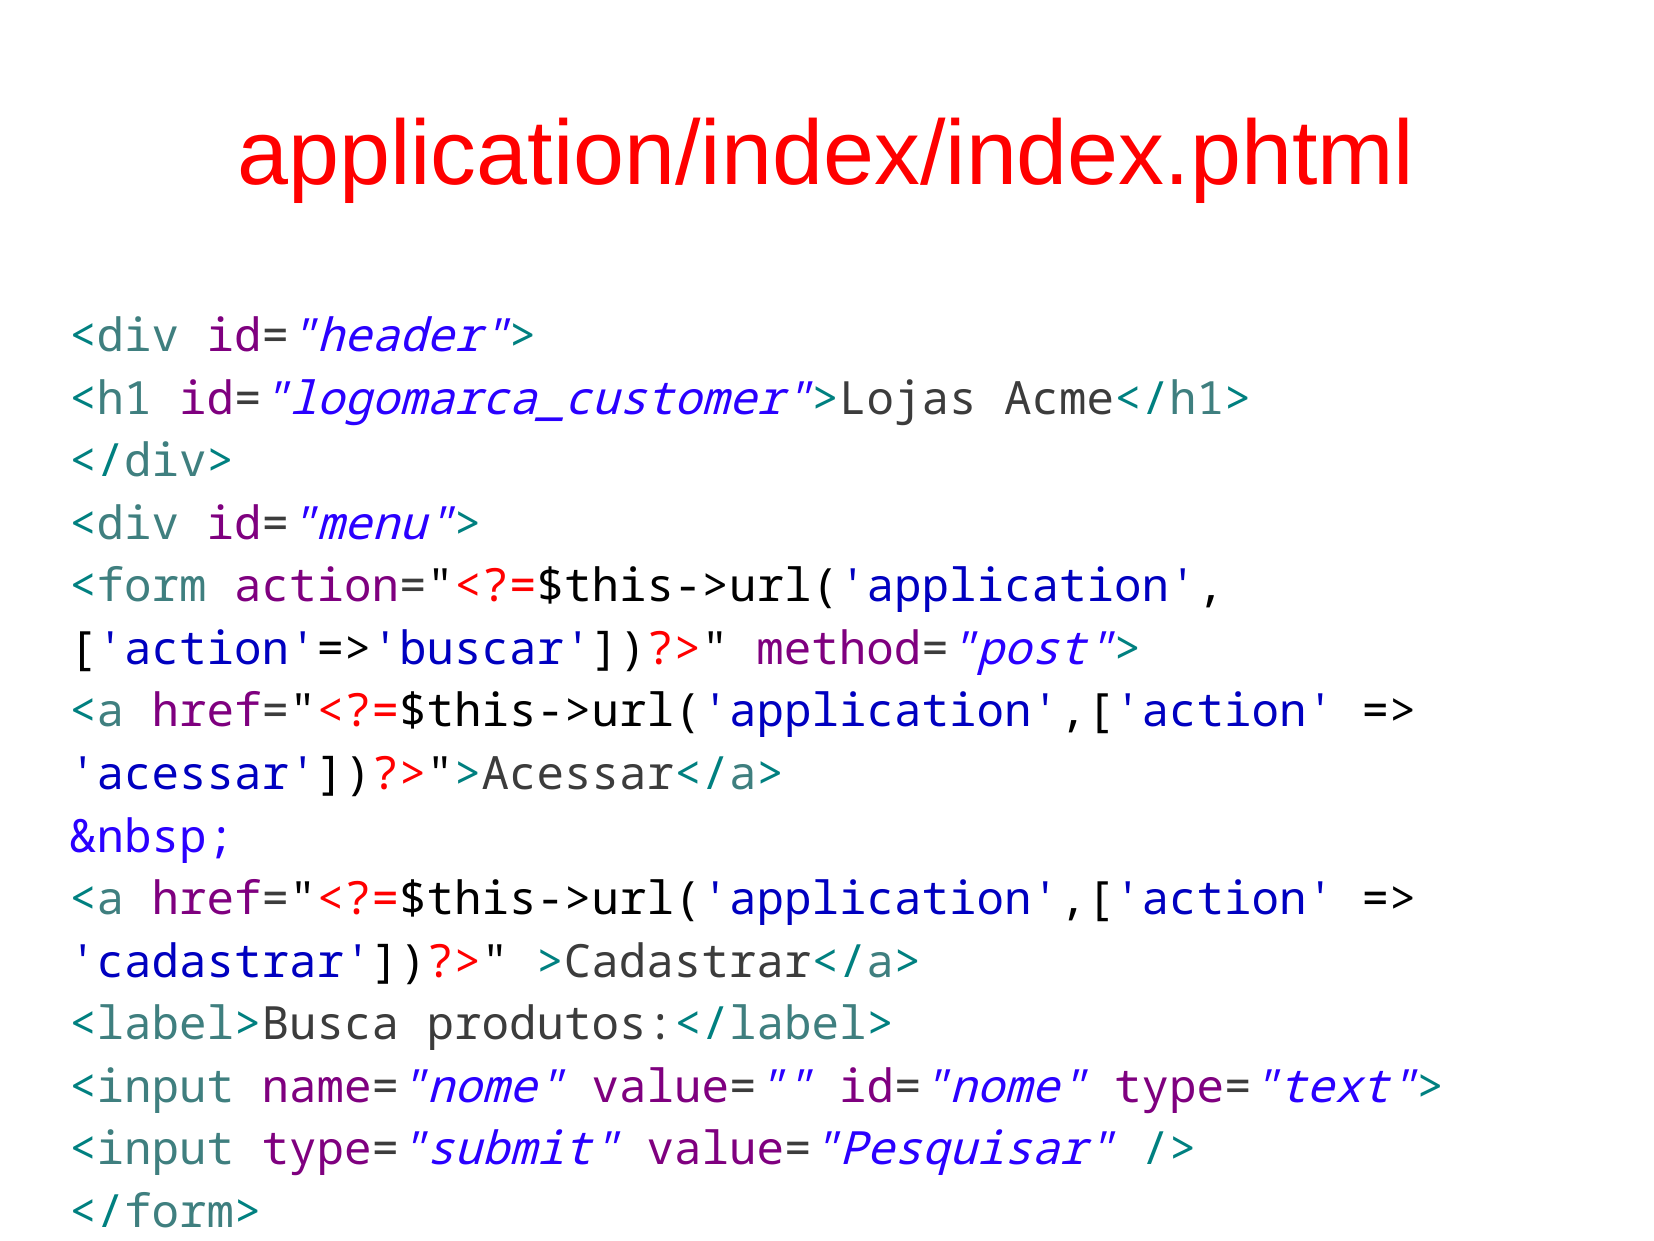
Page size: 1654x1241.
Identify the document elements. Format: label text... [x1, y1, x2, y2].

title application/index/index.phtml [82, 49, 1571, 257]
text_box <div id="header"> <h1 id="logomarca_customer">Lojas Acme</h1> </div> <div id="menu"> <form action="<?=$this->url('application',['action'=>'buscar'])?>" method="post"> <a href="<?=$this->url('application',['action' => 'acessar'])?>">Acessar</a> &nbsp; <a href="<?=$this->url('application',['action' => 'cadastrar'])?>" >Cadastrar</a> <label>Busca produtos:</label> <input name="nome" value="" id="nome" type="text"> <input type="submit" value="Pesquisar" /> </form> </div> [54, 295, 1600, 1241]
